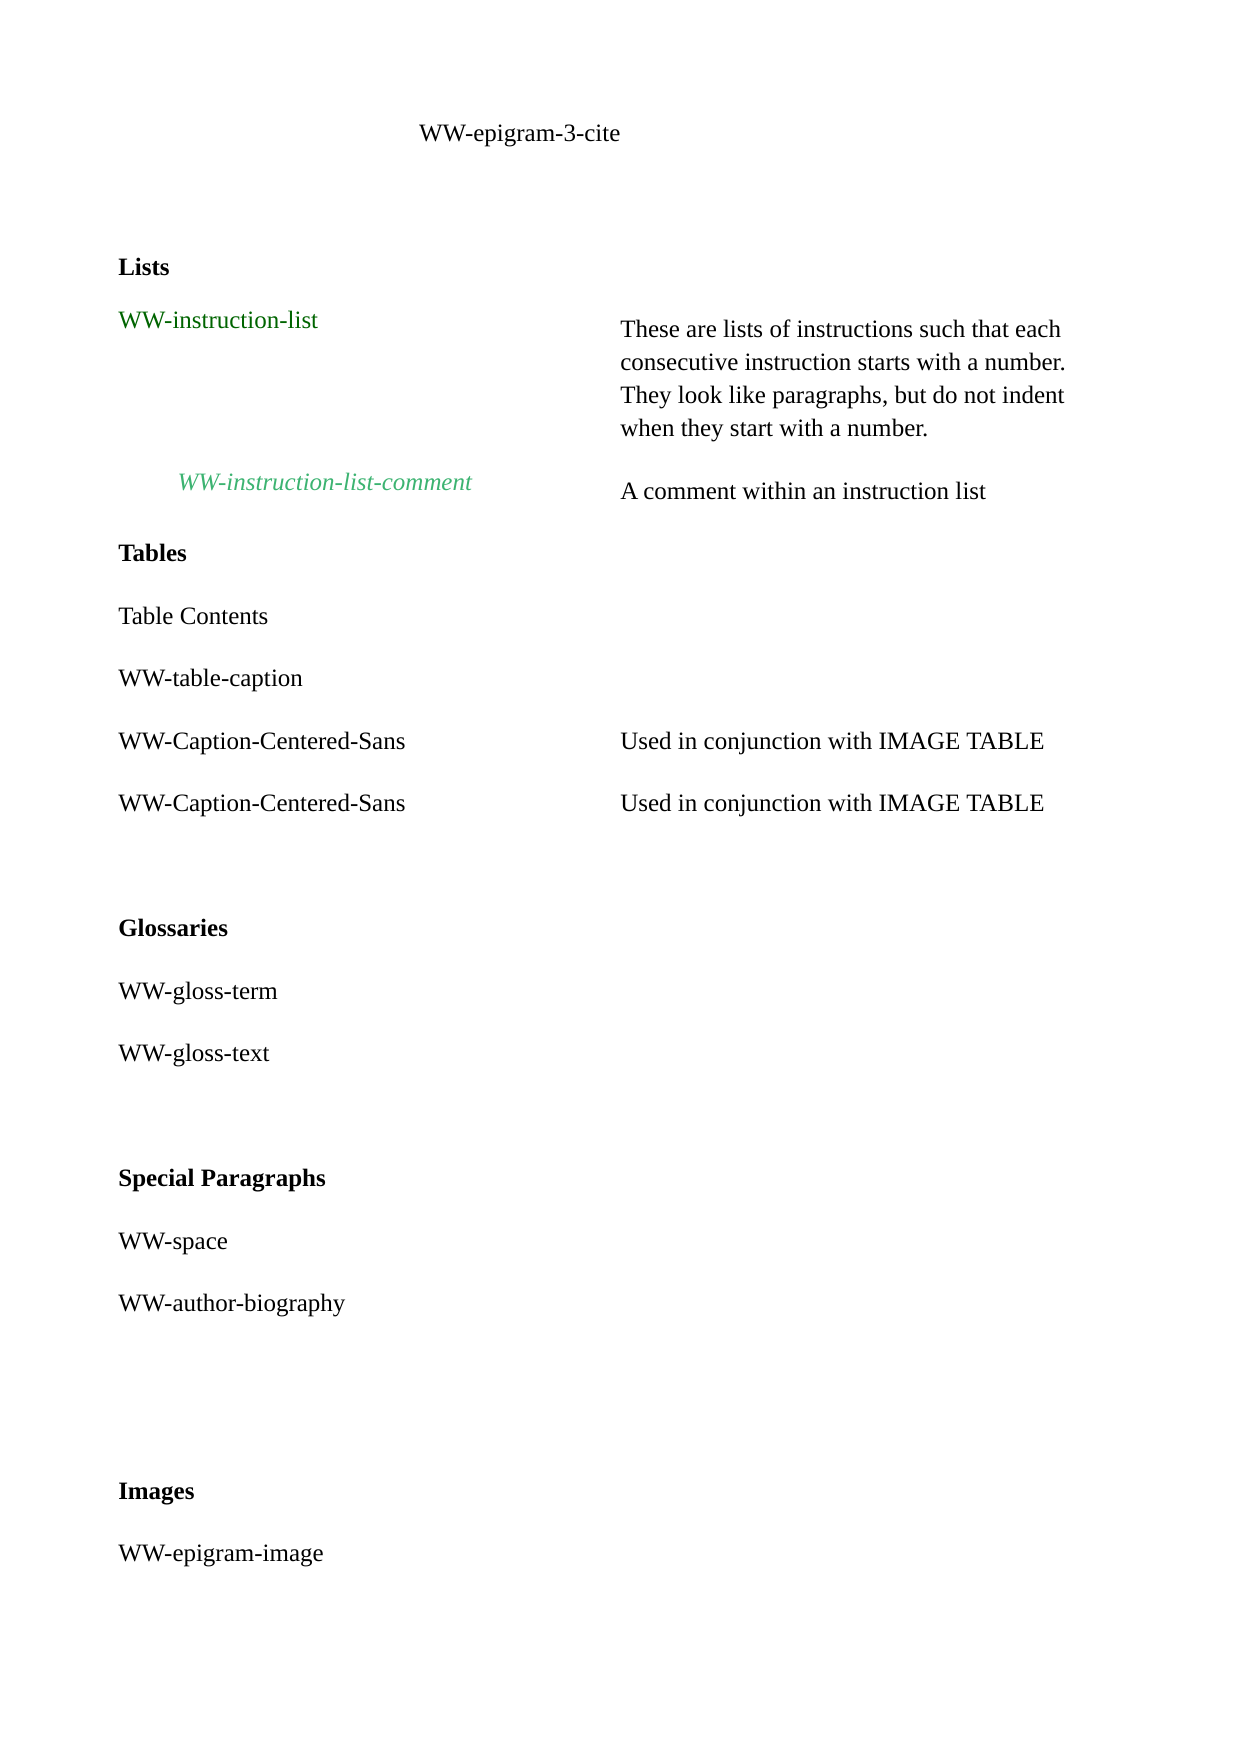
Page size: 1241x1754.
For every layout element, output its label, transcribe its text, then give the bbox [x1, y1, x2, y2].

table_cell [620, 592, 1122, 655]
table_cell WW-gloss-text [118, 1030, 620, 1092]
table_cell [620, 1217, 1122, 1280]
table_cell [620, 1155, 1122, 1217]
table_cell [620, 243, 1122, 306]
table_cell These are lists of instructions such that each consecutive instruction starts with a number. They look like paragraphs, but do not indent when they start with a number. [620, 306, 1122, 467]
table_cell [620, 1342, 1122, 1405]
table_cell [620, 1530, 1122, 1592]
table_cell WW-instruction-list-comment [118, 467, 620, 530]
table_cell [620, 842, 1122, 905]
table_cell [620, 1092, 1122, 1155]
table_cell Used in conjunction with IMAGE TABLE [620, 717, 1122, 780]
table_cell Glossaries [118, 905, 620, 967]
table_cell WW-Caption-Centered-Sans [118, 717, 620, 780]
table_cell WW-author-biography [118, 1280, 620, 1342]
table_cell [620, 1030, 1122, 1092]
table_cell [620, 1405, 1122, 1467]
table_cell WW-space [118, 1217, 620, 1280]
table_cell A comment within an instruction list [620, 467, 1122, 530]
table_cell Tables [118, 530, 620, 592]
table_cell [118, 181, 620, 243]
table_cell [620, 655, 1122, 717]
table_cell [620, 967, 1122, 1030]
table_cell [620, 1467, 1122, 1530]
table_cell [620, 118, 1122, 181]
table_cell WW-epigram-image [118, 1530, 620, 1592]
table_cell [620, 530, 1122, 592]
table_cell [118, 842, 620, 905]
table_cell WW-epigram-3-cite [118, 118, 620, 181]
table_cell WW-instruction-list [118, 306, 620, 467]
table_cell [118, 1405, 620, 1467]
table_cell Images [118, 1467, 620, 1530]
table_cell Used in conjunction with IMAGE TABLE [620, 780, 1122, 842]
table_cell Lists [118, 243, 620, 306]
table_cell [620, 905, 1122, 967]
table_cell [118, 1342, 620, 1405]
table_cell Special Paragraphs [118, 1155, 620, 1217]
table_cell [620, 181, 1122, 243]
table_cell Table Contents [118, 592, 620, 655]
table_cell [118, 1092, 620, 1155]
table_cell WW-table-caption [118, 655, 620, 717]
table_cell WW-Caption-Centered-Sans [118, 780, 620, 842]
table_cell WW-gloss-term [118, 967, 620, 1030]
table_cell [620, 1280, 1122, 1342]
